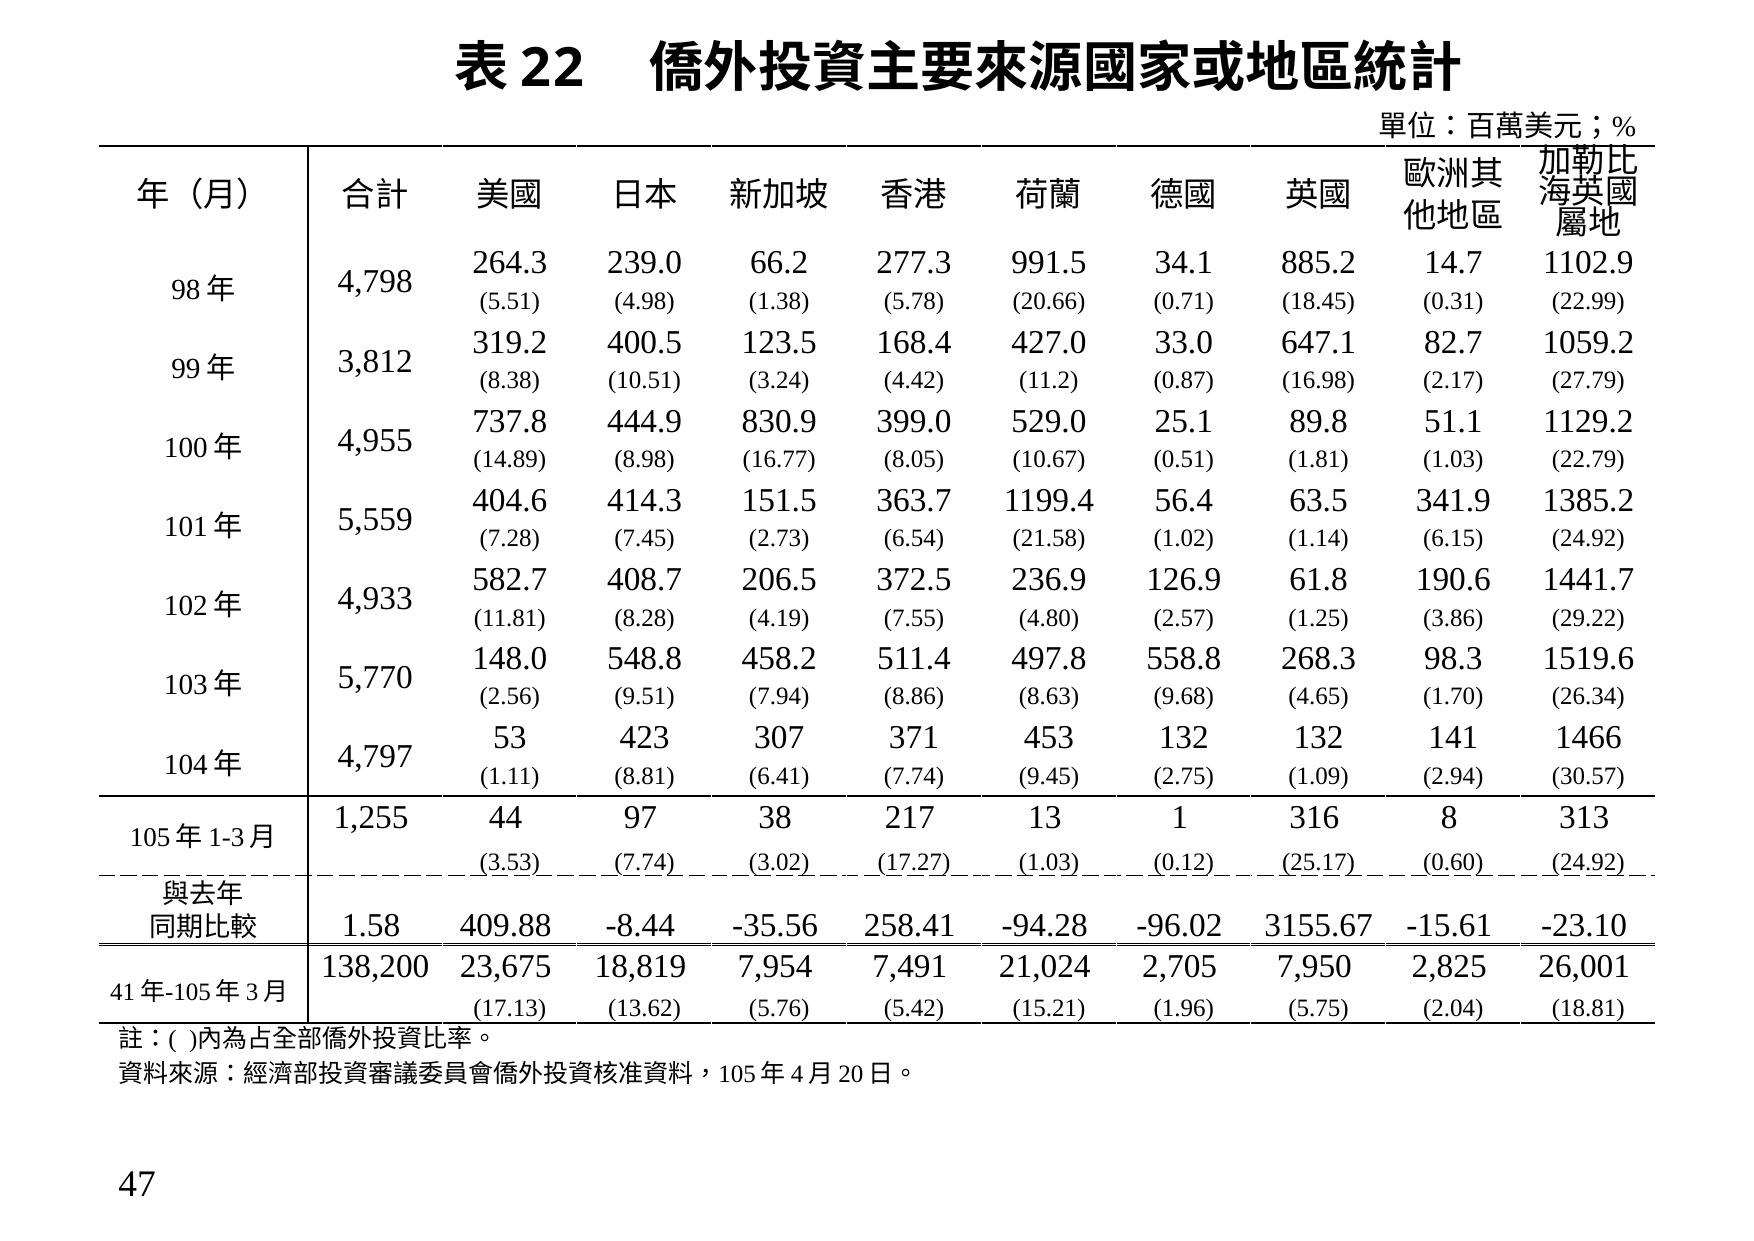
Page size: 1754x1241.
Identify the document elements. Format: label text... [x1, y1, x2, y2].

table_cell 33.0 (0.87) [1117, 321, 1250, 399]
table_cell 168.4 (4.42) [847, 321, 981, 399]
table_cell 647.1 (16.98) [1251, 321, 1385, 399]
table_cell 102年 [99, 559, 307, 637]
table_cell 458.2 (7.94) [712, 637, 846, 716]
table_cell 529.0 (10.67) [982, 400, 1116, 478]
table_cell 558.8 (9.68) [1117, 637, 1250, 716]
table_cell 與去年 同期比較 [99, 875, 307, 943]
table_cell (25.17) [1251, 835, 1385, 875]
table_cell 123.5 (3.24) [712, 321, 846, 399]
table_cell 1129.2 (22.79) [1521, 400, 1655, 478]
table_cell 307 (6.41) [712, 717, 846, 795]
table_cell (1.03) [982, 835, 1116, 875]
table_cell 8 [1386, 797, 1520, 835]
table_cell -8.44 [577, 875, 711, 943]
table_cell 89.8 (1.81) [1251, 400, 1385, 478]
table_cell 99年 [99, 321, 307, 399]
table_cell 97 [577, 797, 711, 835]
table_cell (13.62) [577, 985, 711, 1022]
table_cell (5.75) [1251, 985, 1385, 1022]
table_cell 7,491 [847, 946, 981, 984]
table_cell (24.92) [1521, 835, 1655, 875]
table_cell 582.7 (11.81) [443, 559, 576, 637]
table_cell 98.3 (1.70) [1386, 637, 1520, 716]
table_cell 239.0 (4.98) [577, 242, 711, 320]
table_header 香港 [847, 147, 981, 241]
table_cell -23.10 [1521, 875, 1655, 943]
table_cell (5.76) [712, 985, 846, 1022]
table_cell 21,024 [982, 946, 1116, 984]
table_cell 423 (8.81) [577, 717, 711, 795]
text 單位：百萬美元；% [118, 103, 1636, 145]
table_cell 400.5 (10.51) [577, 321, 711, 399]
table_cell 497.8 (8.63) [982, 637, 1116, 716]
table_cell 258.41 [847, 875, 981, 943]
table_cell 98年 [99, 242, 307, 320]
table_cell 1059.2 (27.79) [1521, 321, 1655, 399]
table_cell 3155.67 [1251, 875, 1385, 943]
table_header 日本 [577, 147, 711, 241]
table_header 加勒比海英國屬地 [1521, 147, 1655, 241]
table_cell 414.3 (7.45) [577, 479, 711, 557]
table_cell 1466 (30.57) [1521, 717, 1655, 795]
table_header 美國 [443, 147, 576, 241]
table_cell 132 (1.09) [1251, 717, 1385, 795]
table_cell 7,950 [1251, 946, 1385, 984]
table_cell 313 [1521, 797, 1655, 835]
table_cell 372.5 (7.55) [847, 559, 981, 637]
table_cell 41年-105年3月 [99, 946, 307, 1022]
table_header 德國 [1117, 147, 1250, 241]
table_cell [309, 835, 442, 875]
table_cell 61.8 (1.25) [1251, 559, 1385, 637]
table_cell 51.1 (1.03) [1386, 400, 1520, 478]
table_cell 103年 [99, 637, 307, 716]
table_cell 409.88 [443, 875, 576, 943]
table_cell (3.02) [712, 835, 846, 875]
table_cell 444.9 (8.98) [577, 400, 711, 478]
table_cell 404.6 (7.28) [443, 479, 576, 557]
table_cell (17.13) [443, 985, 576, 1022]
table_cell 148.0 (2.56) [443, 637, 576, 716]
table_header 歐洲其他地區 [1386, 147, 1520, 241]
table_cell 236.9 (4.80) [982, 559, 1116, 637]
table_cell (15.21) [982, 985, 1116, 1022]
table_cell 63.5 (1.14) [1251, 479, 1385, 557]
table_cell 1,255 [309, 797, 442, 835]
table_cell 885.2 (18.45) [1251, 242, 1385, 320]
table_cell 737.8 (14.89) [443, 400, 576, 478]
table_cell 141 (2.94) [1386, 717, 1520, 795]
table_cell 427.0 (11.2) [982, 321, 1116, 399]
table_cell 126.9 (2.57) [1117, 559, 1250, 637]
table_cell 268.3 (4.65) [1251, 637, 1385, 716]
table_cell 991.5 (20.66) [982, 242, 1116, 320]
table_cell 25.1 (0.51) [1117, 400, 1250, 478]
table_cell 4,798 [309, 242, 442, 320]
table_cell 1519.6 (26.34) [1521, 637, 1655, 716]
table_cell 1199.4 (21.58) [982, 479, 1116, 557]
table_cell 408.7 (8.28) [577, 559, 711, 637]
table_cell (17.27) [847, 835, 981, 875]
table_cell 7,954 [712, 946, 846, 984]
table_cell (18.81) [1521, 985, 1655, 1022]
table_cell 511.4 (8.86) [847, 637, 981, 716]
table_cell 1441.7 (29.22) [1521, 559, 1655, 637]
table_cell 1 [1117, 797, 1250, 835]
table_cell 14.7 (0.31) [1386, 242, 1520, 320]
text 註：( )內為占全部僑外投資比率。 [118, 1024, 1636, 1053]
table_cell 4,797 [309, 717, 442, 795]
table_cell 363.7 (6.54) [847, 479, 981, 557]
table_cell 830.9 (16.77) [712, 400, 846, 478]
table_cell 4,933 [309, 559, 442, 637]
table_cell 3,812 [309, 321, 442, 399]
text 資料來源：經濟部投資審議委員會僑外投資核准資料，105年4月20日。 [118, 1053, 1636, 1089]
table_cell 53 (1.11) [443, 717, 576, 795]
table_cell 319.2 (8.38) [443, 321, 576, 399]
table_cell 5,559 [309, 479, 442, 557]
table_cell [309, 985, 442, 1022]
table_cell -96.02 [1117, 875, 1250, 943]
table_header 新加坡 [712, 147, 846, 241]
table_cell 1102.9 (22.99) [1521, 242, 1655, 320]
table_cell 18,819 [577, 946, 711, 984]
table_cell 132 (2.75) [1117, 717, 1250, 795]
table_cell 104年 [99, 717, 307, 795]
table_cell (7.74) [577, 835, 711, 875]
table_cell (2.04) [1386, 985, 1520, 1022]
table_cell 56.4 (1.02) [1117, 479, 1250, 557]
table_cell (3.53) [443, 835, 576, 875]
table_header 荷蘭 [982, 147, 1116, 241]
table_cell 34.1 (0.71) [1117, 242, 1250, 320]
table_cell 341.9 (6.15) [1386, 479, 1520, 557]
table_cell 82.7 (2.17) [1386, 321, 1520, 399]
table_cell 316 [1251, 797, 1385, 835]
table_cell 2,825 [1386, 946, 1520, 984]
table_cell 138,200 [309, 946, 442, 984]
table_cell 5,770 [309, 637, 442, 716]
table_header 年（月） [99, 147, 307, 241]
table_cell 13 [982, 797, 1116, 835]
table_cell 190.6 (3.86) [1386, 559, 1520, 637]
table_cell -35.56 [712, 875, 846, 943]
table_header 英國 [1251, 147, 1385, 241]
table_cell 100年 [99, 400, 307, 478]
table_cell (5.42) [847, 985, 981, 1022]
table_cell 2,705 [1117, 946, 1250, 984]
table_cell 44 [443, 797, 576, 835]
table_cell 277.3 (5.78) [847, 242, 981, 320]
table_cell 23,675 [443, 946, 576, 984]
table_cell -94.28 [982, 875, 1116, 943]
table_cell (0.12) [1117, 835, 1250, 875]
table_cell 151.5 (2.73) [712, 479, 846, 557]
table_cell (0.60) [1386, 835, 1520, 875]
table_cell 4,955 [309, 400, 442, 478]
table_cell 399.0 (8.05) [847, 400, 981, 478]
subtitle 表22 僑外投資主要來源國家或地區統計 [118, 24, 1636, 103]
table_cell 26,001 [1521, 946, 1655, 984]
table_cell 38 [712, 797, 846, 835]
table_cell 1385.2 (24.92) [1521, 479, 1655, 557]
table_cell (1.96) [1117, 985, 1250, 1022]
table_cell 66.2 (1.38) [712, 242, 846, 320]
table_cell 101年 [99, 479, 307, 557]
table_cell 548.8 (9.51) [577, 637, 711, 716]
table_cell 453 (9.45) [982, 717, 1116, 795]
table_cell 105年1-3月 [99, 797, 307, 875]
table_cell 217 [847, 797, 981, 835]
table_cell -15.61 [1386, 875, 1520, 943]
table_cell 206.5 (4.19) [712, 559, 846, 637]
table_cell 371 (7.74) [847, 717, 981, 795]
table_cell 1.58 [309, 875, 442, 943]
table_header 合計 [309, 147, 442, 241]
table_cell 264.3 (5.51) [443, 242, 576, 320]
